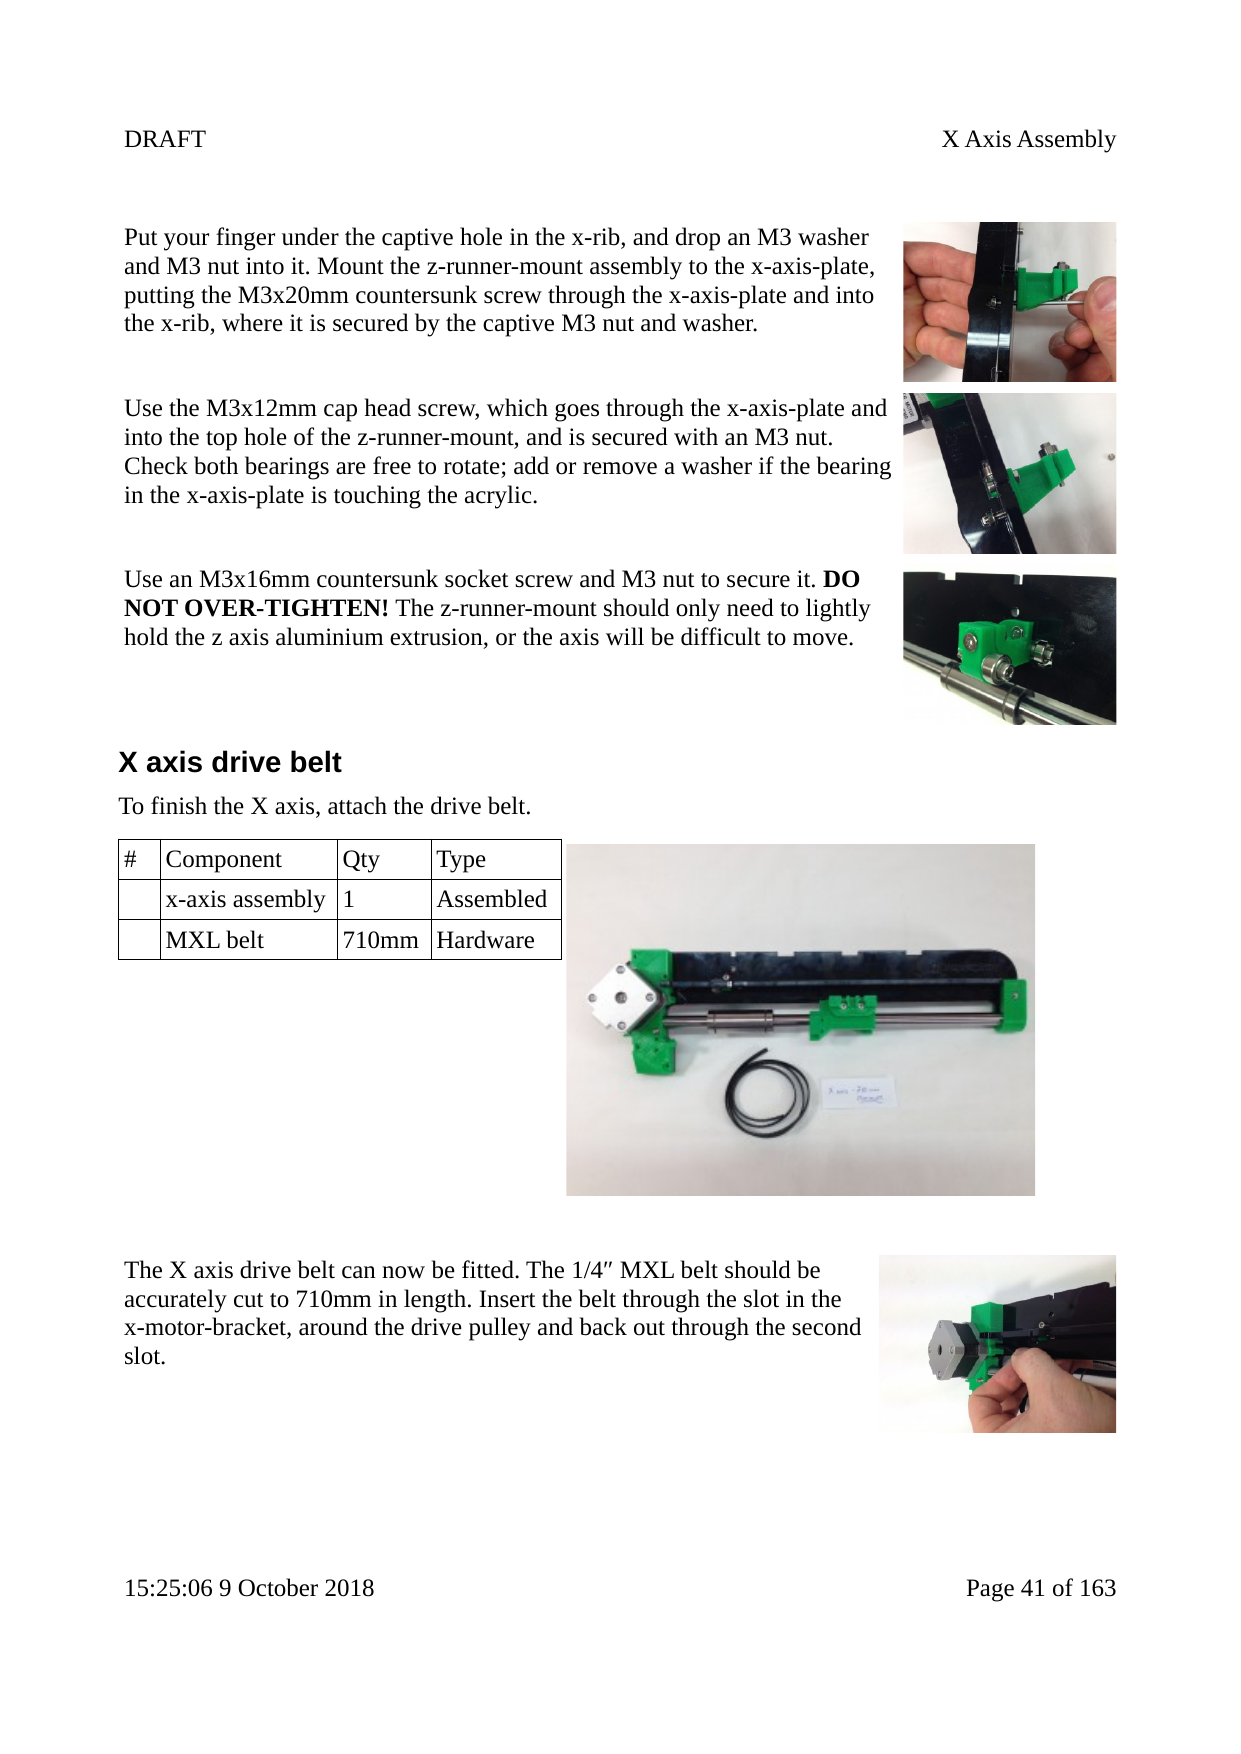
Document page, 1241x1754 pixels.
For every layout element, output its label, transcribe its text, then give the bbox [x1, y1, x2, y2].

table_cell [119, 920, 160, 959]
table_header The X axis drive belt can now be fitted. The 1/4″ MXL belt should be accurately cut to 710mm in length. Insert the belt through the slot in the x-motor-bracket, around the drive pulley and back out through the second slot. [118, 1249, 873, 1438]
table_header Qty [338, 840, 431, 879]
table_cell [337, 960, 431, 1202]
table_cell 710mm [338, 920, 431, 959]
table_cell [898, 388, 1122, 559]
table_cell x-axis assembly [161, 880, 337, 919]
picture [903, 393, 1117, 554]
table_cell 1 [338, 880, 431, 919]
text To finish the X axis, attach the drive belt. [118, 791, 1122, 819]
table_cell Use an M3x16mm countersunk socket screw and M3 nut to secure it. DO NOT OVER-TIGHTEN! The z-runner-mount should only need to lightly hold the z axis aluminium extrusion, or the axis will be difficult to move. [118, 559, 897, 730]
picture [903, 564, 1117, 725]
table_cell Assembled [432, 880, 561, 919]
table_header [873, 1249, 1122, 1438]
table_cell Use the M3x12mm cap head screw, which goes through the x-axis-plate and into the top hole of the z-runner-mount, and is secured with an M3 nut. Check both bearings are free to rotate; add or remove a washer if the bearing in the x-axis-plate is touching the acrylic. [118, 388, 897, 559]
picture [878, 1255, 1117, 1433]
table_cell [431, 960, 561, 1202]
table_header Type [432, 840, 561, 879]
picture [566, 844, 1036, 1196]
table_cell [160, 960, 337, 1202]
table_cell Hardware [432, 920, 561, 959]
table_cell MXL belt [161, 920, 337, 959]
table_cell [898, 559, 1122, 730]
table_cell Put your finger under the captive hole in the x-rib, and drop an M3 washer and M3 nut into it. Mount the z-runner-mount assembly to the x-axis-plate, putting the M3x20mm countersunk screw through the x-axis-plate and into the x-rib, where it is secured by the captive M3 nut and washer. [118, 217, 897, 388]
table_header Component [161, 840, 337, 879]
table_cell [898, 217, 1122, 388]
table_header # [119, 840, 160, 879]
table_cell [119, 880, 160, 919]
picture [903, 222, 1117, 382]
table_header [561, 839, 1122, 1202]
table_cell [118, 960, 160, 1202]
subtitle X axis drive belt [118, 744, 1122, 778]
